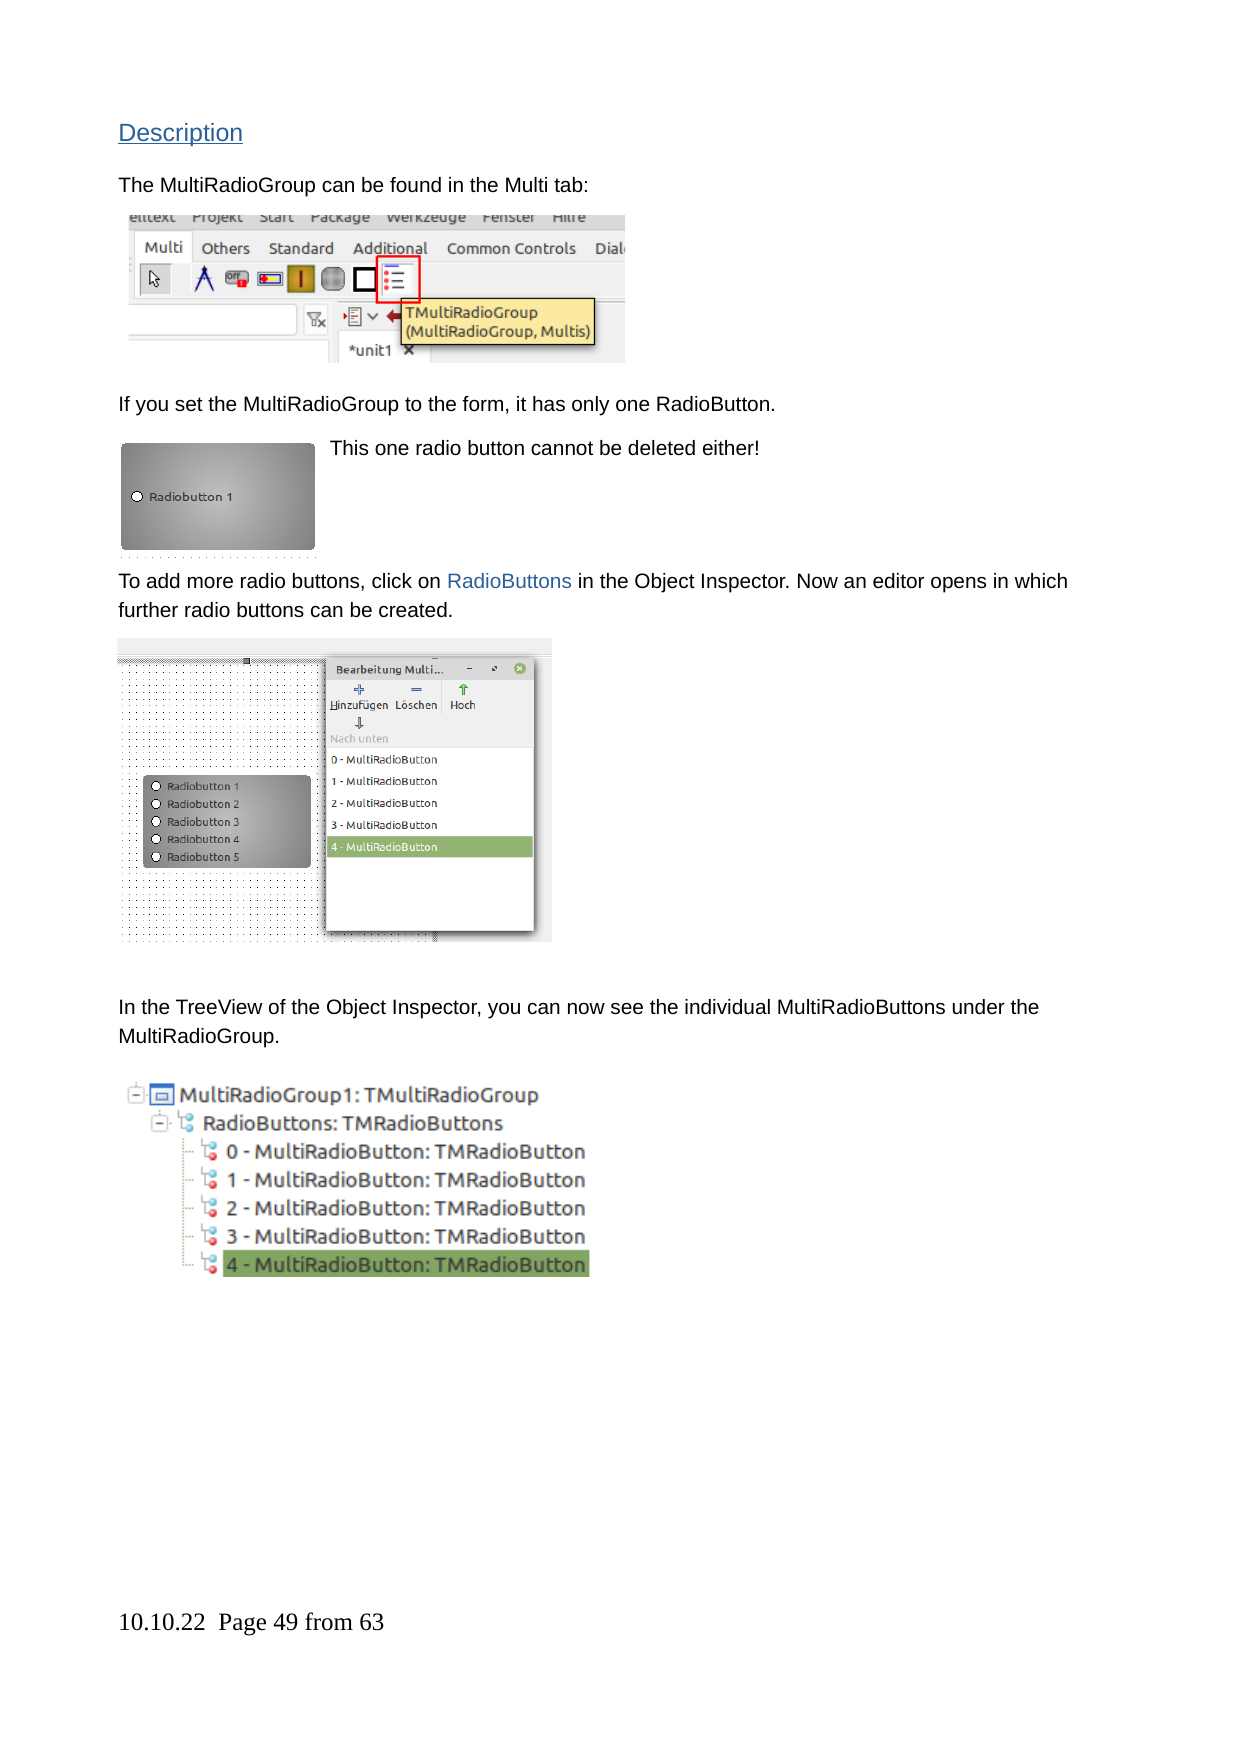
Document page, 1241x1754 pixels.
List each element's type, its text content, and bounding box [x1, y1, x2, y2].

text This one radio button cannot be deleted either! [118, 432, 1122, 462]
picture [117, 638, 553, 942]
picture [120, 1082, 610, 1277]
text To add more radio buttons, click on RadioButtons in the Object Inspector. Now an editor opens in which further radio buttons can be created. [118, 564, 1122, 623]
text The MultiRadioGroup can be found in the Multi tab: [118, 174, 1122, 197]
subtitle Description [118, 118, 1122, 147]
text In the TreeView of the Object Inspector, you can now see the individual MultiRadioButtons under the MultiRadioGroup. [118, 991, 1122, 1049]
text If you set the MultiRadioGroup to the form, it has only one RadioButton. [118, 388, 1122, 418]
picture [117, 440, 319, 558]
picture [128, 215, 625, 363]
